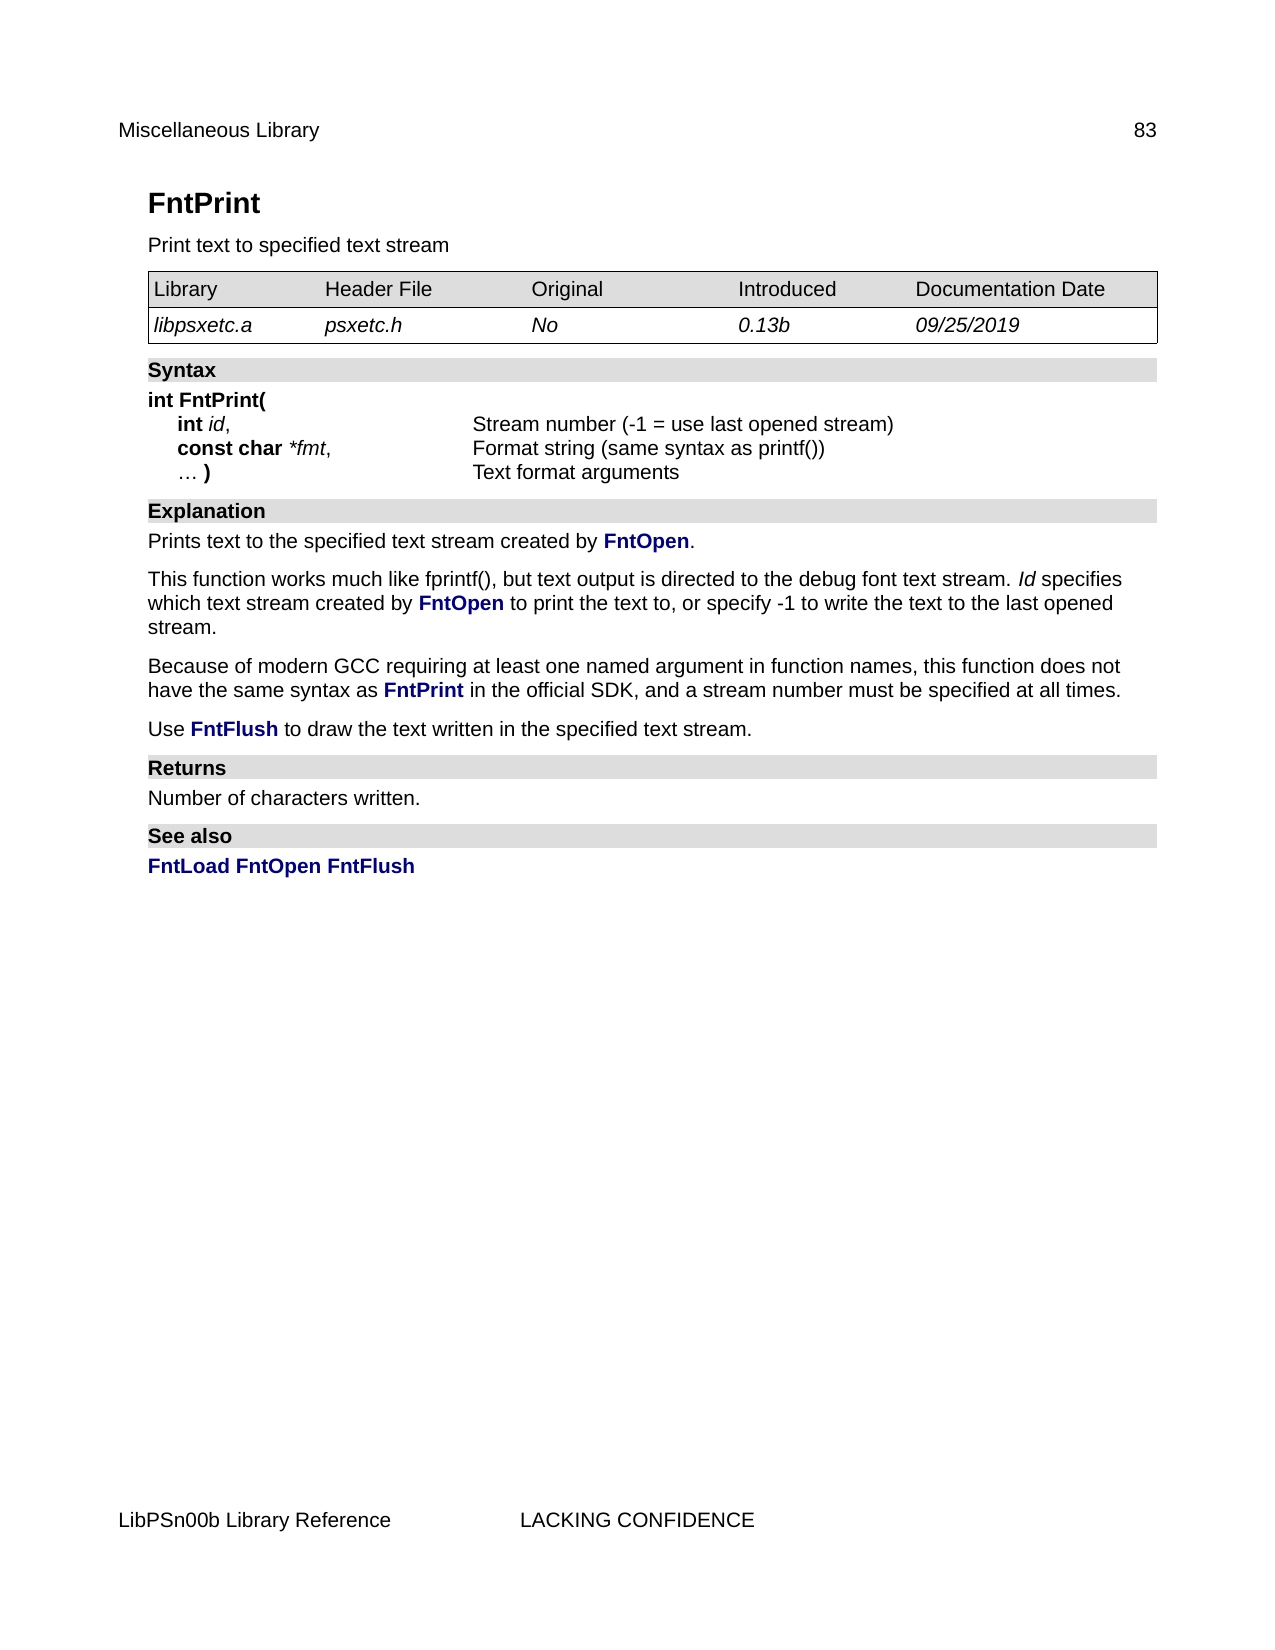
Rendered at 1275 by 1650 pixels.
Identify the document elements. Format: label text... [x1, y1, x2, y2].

text Library Header File Original Introduced Documentation Date [149, 272, 1157, 307]
text int id, Stream number (-1 = use last opened stream) [148, 412, 1157, 436]
subtitle See also [148, 824, 1157, 848]
subtitle FntPrint [148, 186, 1157, 220]
subtitle Returns [148, 755, 1157, 779]
text Because of modern GCC requiring at least one named argument in function names, this function does not have the same syntax as FntPrint in the official SDK, and a stream number must be specified at all times. [148, 654, 1157, 702]
text … ) Text format arguments [148, 460, 1157, 484]
text This function works much like fprintf(), but text output is directed to the debug font text stream. Id specifies which text stream created by FntOpen to print the text to, or specify -1 to write the text to the last opened stream. [148, 567, 1157, 639]
text const char *fmt, Format string (same syntax as printf()) [148, 436, 1157, 460]
subtitle Syntax [148, 358, 1157, 382]
text Prints text to the specified text stream created by FntOpen. [148, 528, 1157, 552]
text Number of characters written. [148, 785, 1157, 809]
text FntLoad FntOpen FntFlush [148, 854, 1157, 878]
text libpsxetc.a psxetc.h No 0.13b 09/25/2019 [149, 308, 1157, 343]
subtitle Explanation [148, 499, 1157, 523]
text int FntPrint( [148, 388, 1157, 412]
text Use FntFlush to draw the text written in the specified text stream. [148, 717, 1157, 741]
text Print text to specified text stream [148, 232, 1157, 256]
